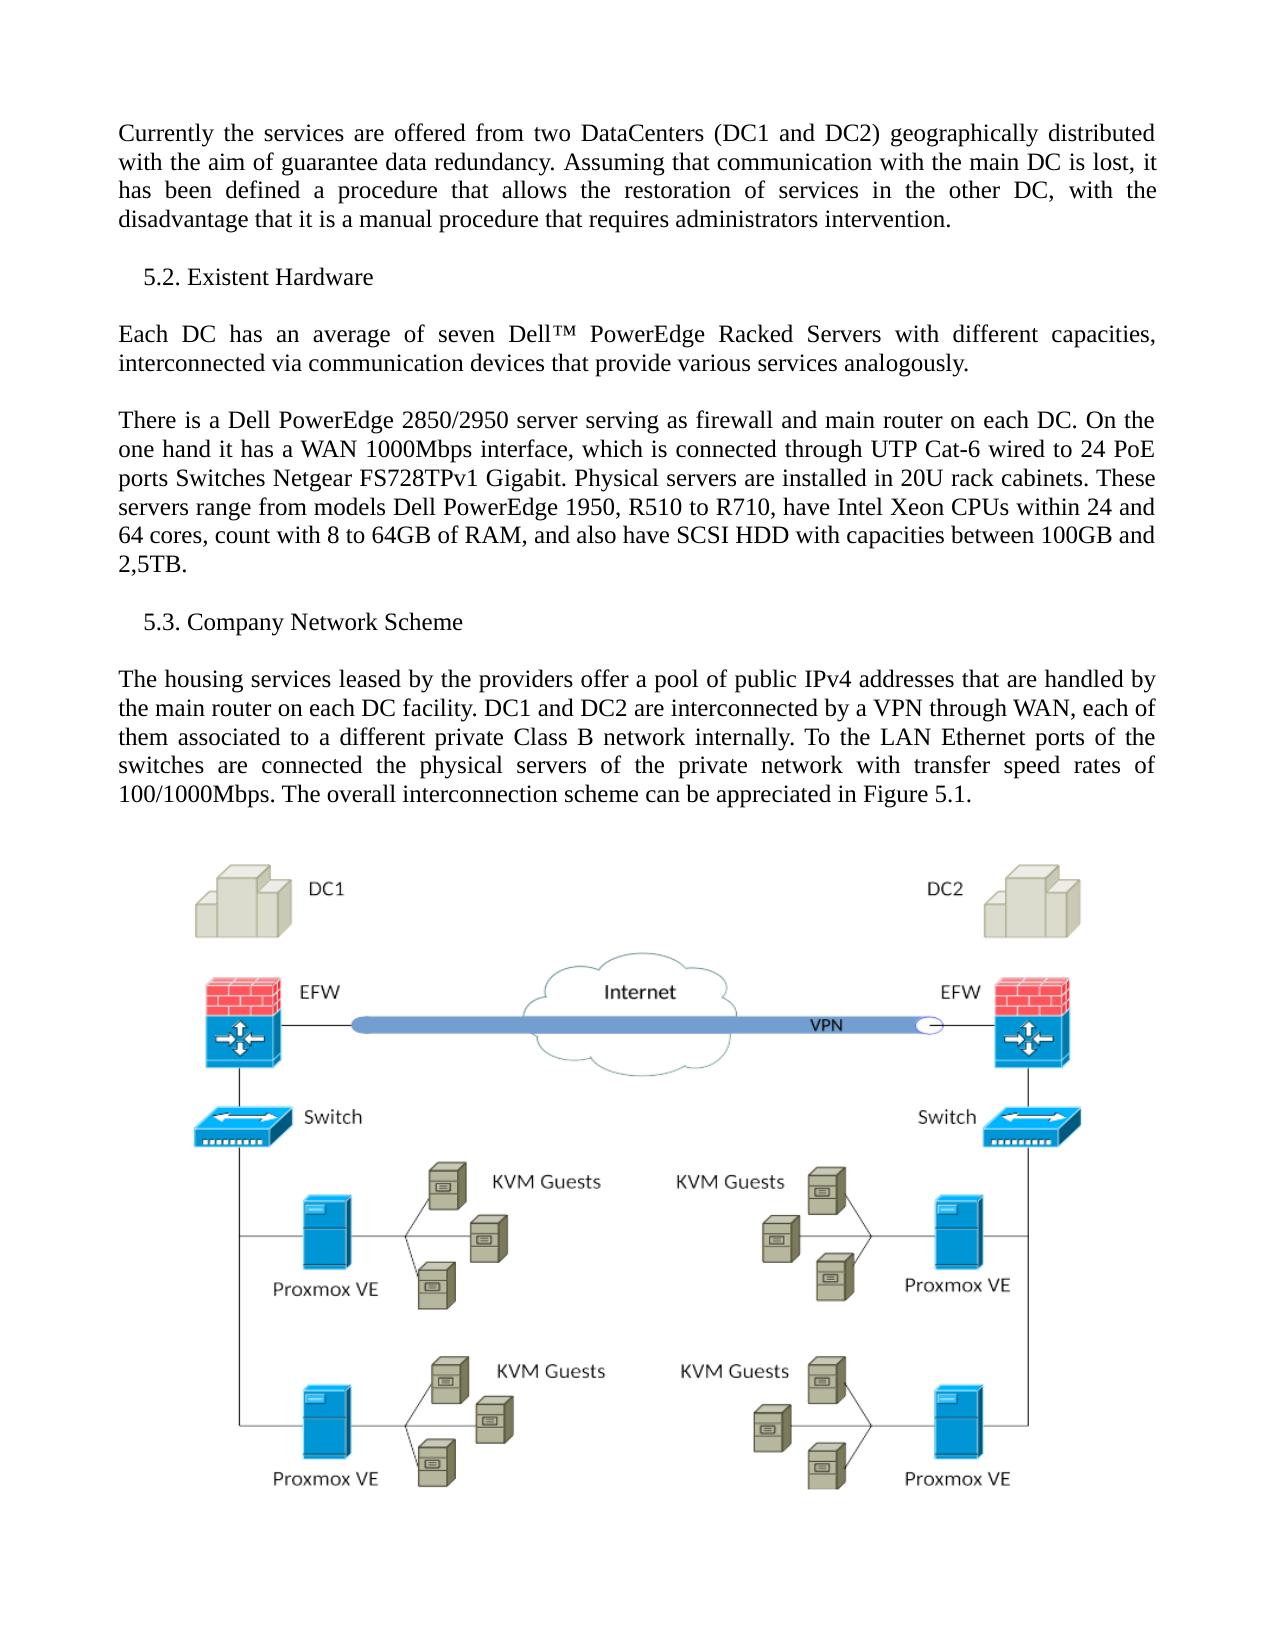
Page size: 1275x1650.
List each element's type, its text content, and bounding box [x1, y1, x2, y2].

text 5.2. Existent Hardware [118, 262, 1157, 291]
text The housing services leased by the providers offer a pool of public IPv4 addresses that are handled by the main router on each DC facility. DC1 and DC2 are interconnected by a VPN through WAN, each of them associated to a different private Class B network internally. To the LAN Ethernet ports of the switches are connected the physical servers of the private network with transfer speed rates of 100/1000Mbps. The overall interconnection scheme can be appreciated in Figure 5.1. [118, 664, 1157, 808]
text Currently the services are offered from two DataCenters (DC1 and DC2) geographically distributed with the aim of guarantee data redundancy. Assuming that communication with the main DC is lost, it has been defined a procedure that allows the restoration of services in the other DC, with the disadvantage that it is a manual procedure that requires administrators intervention. [118, 118, 1157, 233]
text Each DC has an average of seven Dell™ PowerEdge Racked Servers with different capacities, interconnected via communication devices that provide various services analogously. [118, 319, 1157, 377]
picture [163, 836, 1112, 1519]
text 5.3. Company Network Scheme [118, 607, 1157, 636]
text There is a Dell PowerEdge 2850/2950 server serving as firewall and main router on each DC. On the one hand it has a WAN 1000Mbps interface, which is connected through UTP Cat-6 wired to 24 PoE ports Switches Netgear FS728TPv1 Gigabit. Physical servers are installed in 20U rack cabinets. These servers range from models Dell PowerEdge 1950, R510 to R710, have Intel Xeon CPUs within 24 and 64 cores, count with 8 to 64GB of RAM, and also have SCSI HDD with capacities between 100GB and 2,5TB. [118, 406, 1157, 578]
